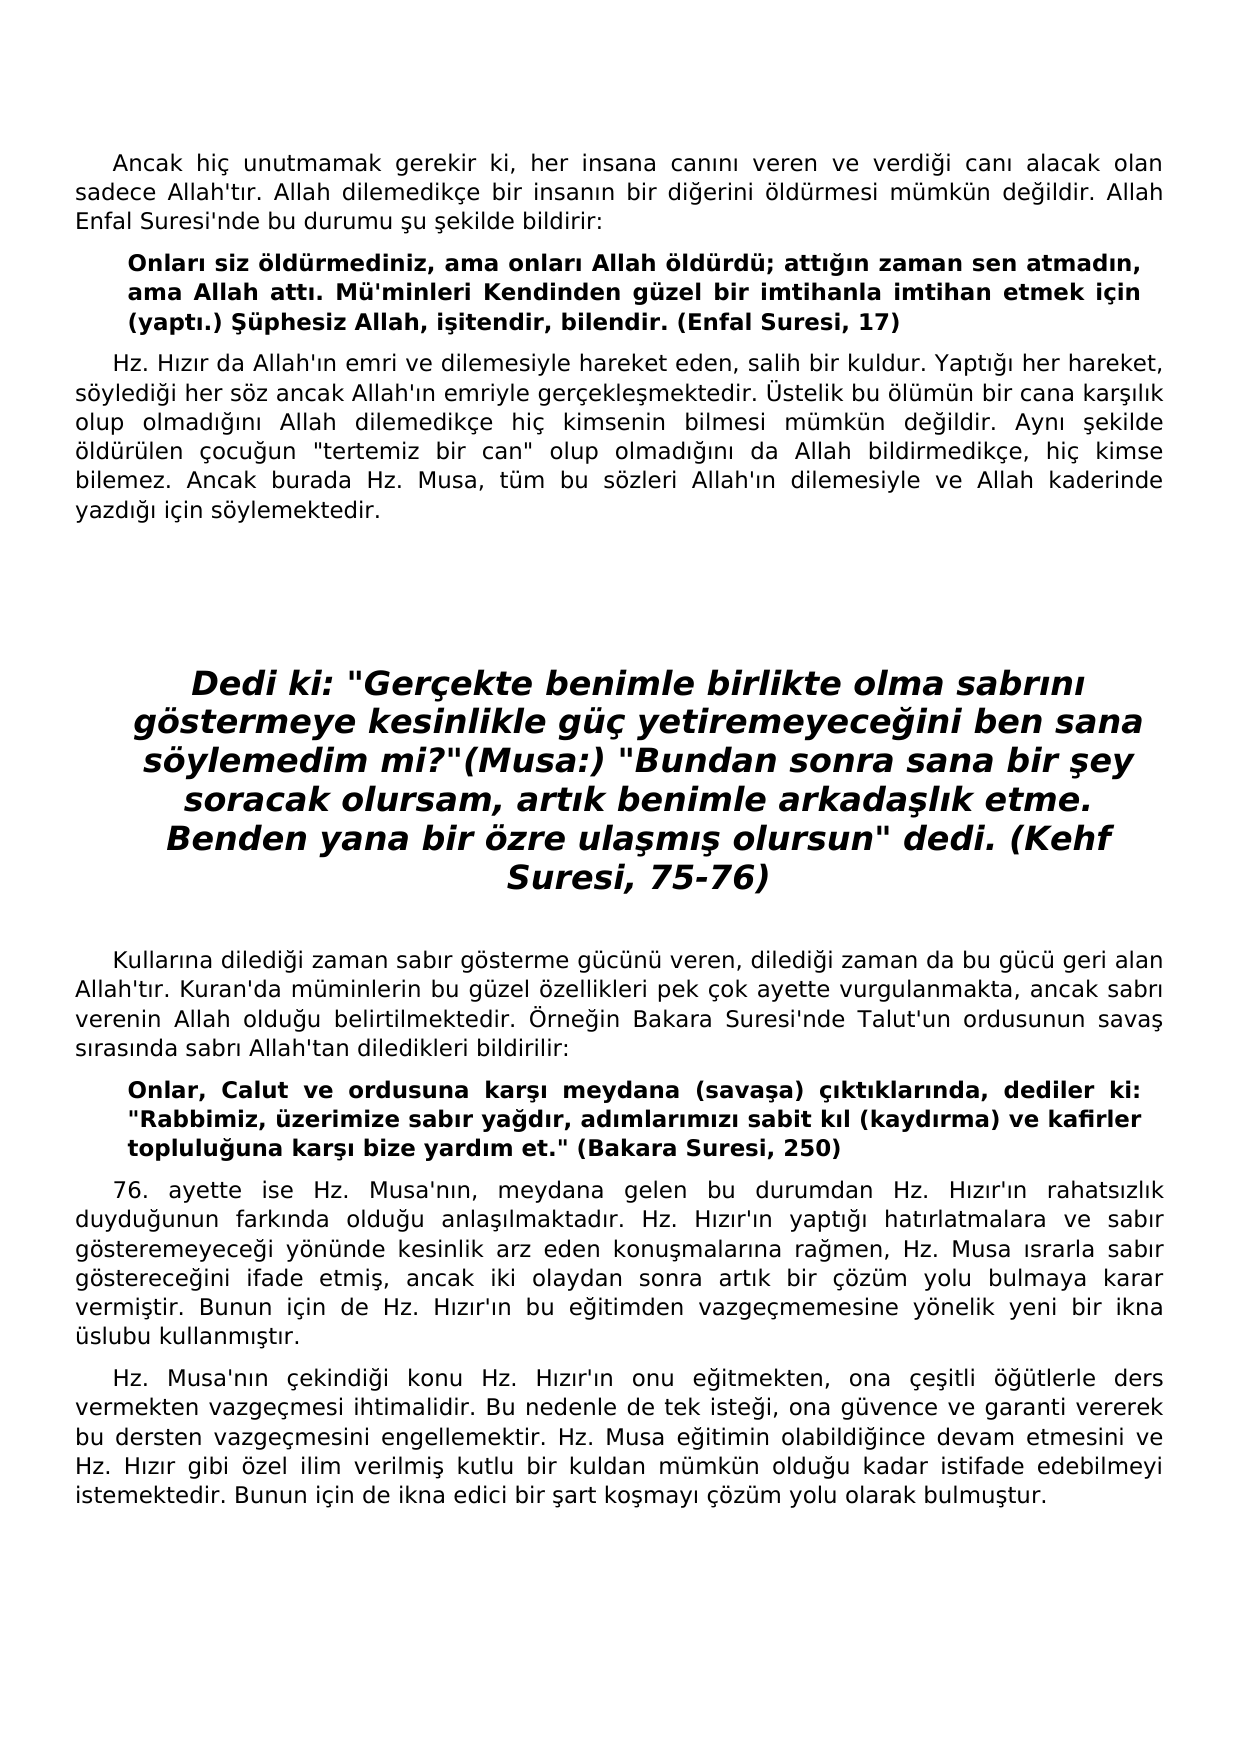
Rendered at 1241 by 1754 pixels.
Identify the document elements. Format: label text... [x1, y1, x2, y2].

text Kullarına dilediği zaman sabır gösterme gücünü veren, dilediği zaman da bu gücü geri alan Allah'tır. Kuran'da müminlerin bu güzel özellikleri pek çok ayette vurgulanmakta, ancak sabrı verenin Allah olduğu belirtilmektedir. Örneğin Bakara Suresi'nde Talut'un ordusunun savaş sırasında sabrı Allah'tan diledikleri bildirilir: [75, 947, 1165, 1062]
text Hz. Musa'nın çekindiği konu Hz. Hızır'ın onu eğitmekten, ona çeşitli öğütlerle ders vermekten vazgeçmesi ihtimalidir. Bu nedenle de tek isteği, ona güvence ve garanti vererek bu dersten vazgeçmesini engellemektir. Hz. Musa eğitimin olabildiğince devam etmesini ve Hz. Hızır gibi özel ilim verilmiş kutlu bir kuldan mümkün olduğu kadar istifade edebilmeyi istemektedir. Bunun için de ikna edici bir şart koşmayı çözüm yolu olarak bulmuştur. [75, 1365, 1165, 1509]
text Ancak hiç unutmamak gerekir ki, her insana canını veren ve verdiği canı alacak olan sadece Allah'tır. Allah dilemedikçe bir insanın bir diğerini öldürmesi mümkün değildir. Allah Enfal Suresi'nde bu durumu şu şekilde bildirir: [75, 150, 1165, 235]
text Onları siz öldürmediniz, ama onları Allah öldürdü; attığın zaman sen atmadın, ama Allah attı. Mü'minleri Kendinden güzel bir imtihanla imtihan etmek için (yaptı.) Şüphesiz Allah, işitendir, bilendir. (Enfal Suresi, 17) [127, 250, 1143, 336]
text Onlar, Calut ve ordusuna karşı meydana (savaşa) çıktıklarında, dediler ki: "Rabbimiz, üzerimize sabır yağdır, adımlarımızı sabit kıl (kaydırma) ve kafirler topluluğuna karşı bize yardım et." (Bakara Suresi, 250) [127, 1077, 1143, 1162]
subtitle Dedi ki: "Gerçekte benimle birlikte olma sabrını göstermeye kesinlikle güç yetiremeyeceğini ben sana söylemedim mi?"(Musa:) "Bundan sonra sana bir şey soracak olursam, artık benimle arkadaşlık etme. Benden yana bir özre ulaşmış olursun" dedi. (Kehf Suresi, 75-76) [112, 664, 1165, 897]
text Hz. Hızır da Allah'ın emri ve dilemesiyle hareket eden, salih bir kuldur. Yaptığı her hareket, söylediği her söz ancak Allah'ın emriyle gerçekleşmektedir. Üstelik bu ölümün bir cana karşılık olup olmadığını Allah dilemedikçe hiç kimsenin bilmesi mümkün değildir. Aynı şekilde öldürülen çocuğun "tertemiz bir can" olup olmadığını da Allah bildirmedikçe, hiç kimse bilemez. Ancak burada Hz. Musa, tüm bu sözleri Allah'ın dilemesiyle ve Allah kaderinde yazdığı için söylemektedir. [75, 351, 1165, 524]
text 76. ayette ise Hz. Musa'nın, meydana gelen bu durumdan Hz. Hızır'ın rahatsızlık duyduğunun farkında olduğu anlaşılmaktadır. Hz. Hızır'ın yaptığı hatırlatmalara ve sabır gösteremeyeceği yönünde kesinlik arz eden konuşmalarına rağmen, Hz. Musa ısrarla sabır göstereceğini ifade etmiş, ancak iki olaydan sonra artık bir çözüm yolu bulmaya karar vermiştir. Bunun için de Hz. Hızır'ın bu eğitimden vazgeçmemesine yönelik yeni bir ikna üslubu kullanmıştır. [75, 1177, 1165, 1350]
